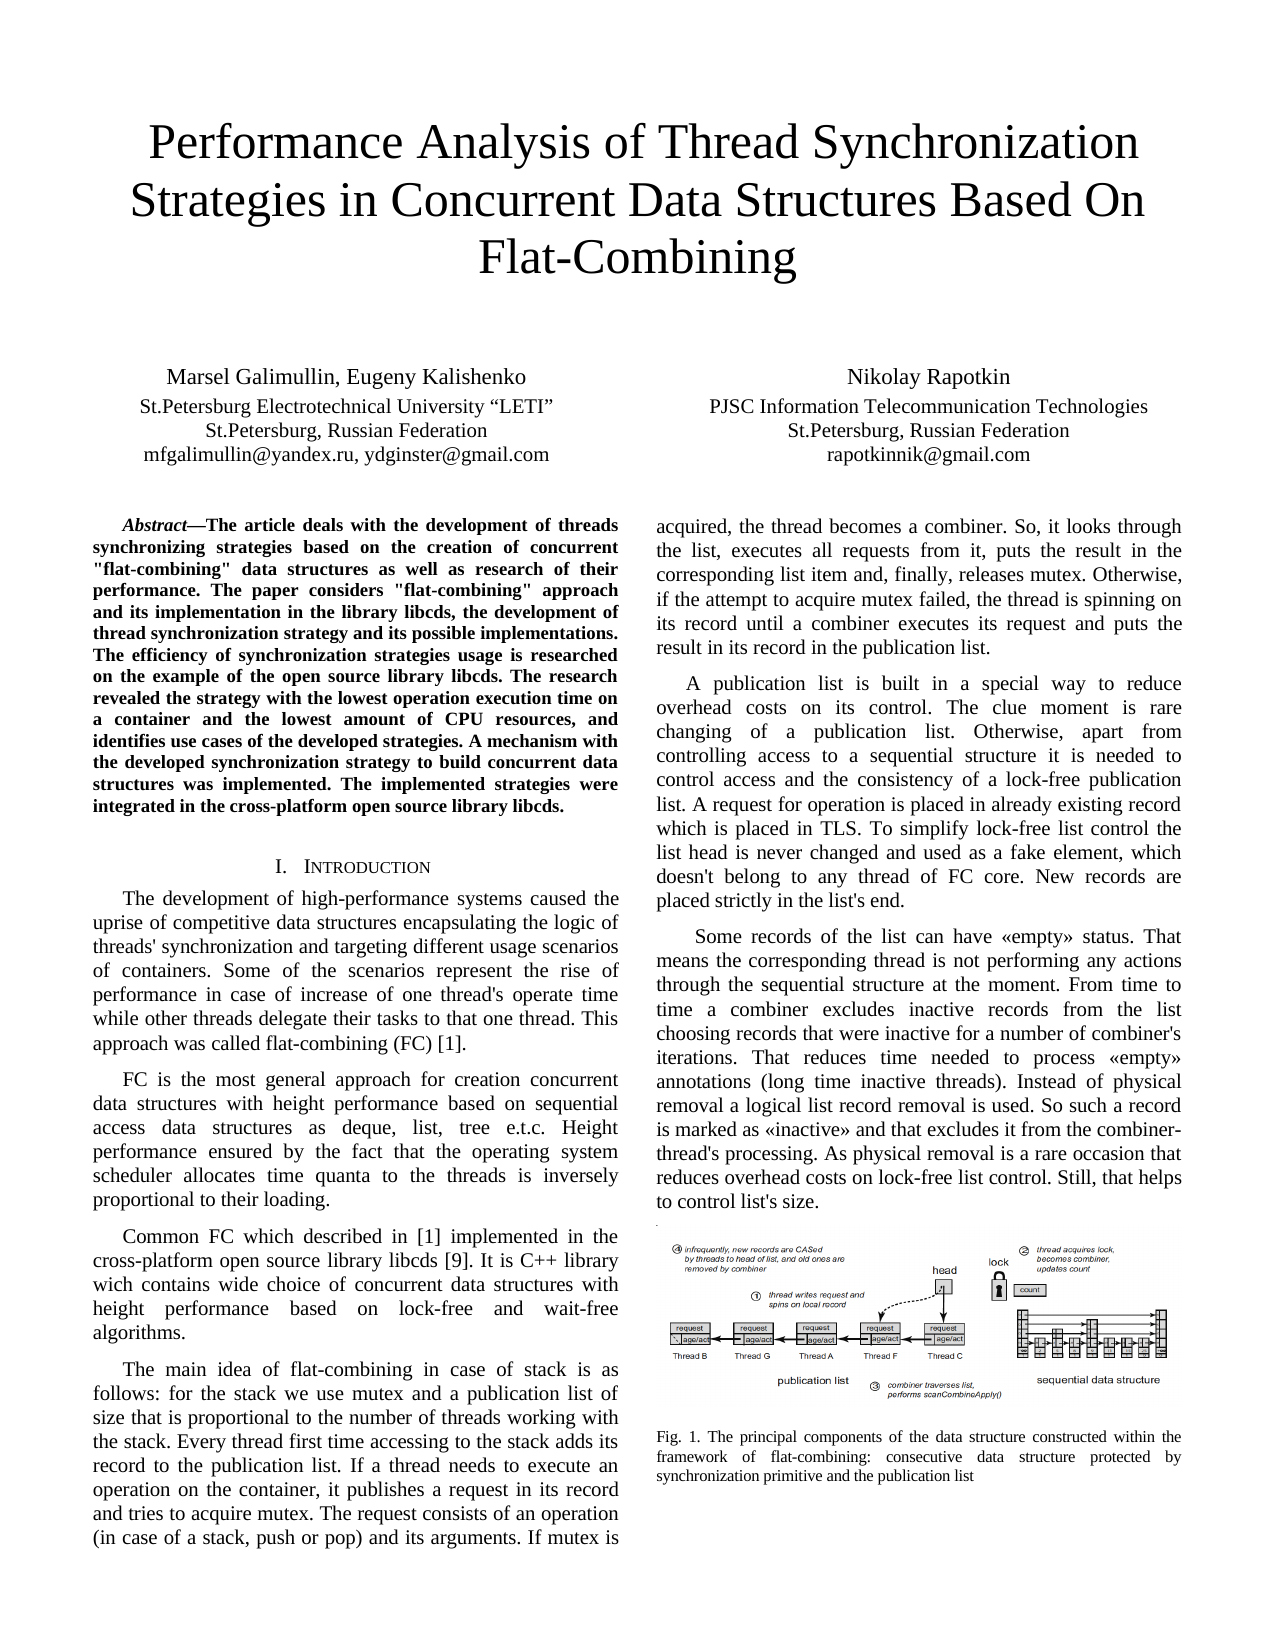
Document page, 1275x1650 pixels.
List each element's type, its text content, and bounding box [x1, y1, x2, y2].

text St.Petersburg, Russian Federation [675, 418, 1182, 442]
text Some records of the list can have «empty» status. That means the corresponding thread is not performing any actions through the sequential structure at the moment. From time to time a combiner excludes inactive records from the list choosing records that were inactive for a number of combiner's iterations. That reduces time needed to process «empty» annotations (long time inactive threads). Instead of physical removal a logical list record removal is used. So such a record is marked as «inactive» and that excludes it from the combiner-thread's processing. As physical removal is a rare occasion that reduces overhead costs on lock-free list control. Still, that helps to control list's size. [656, 924, 1182, 1213]
text A publication list is built in a special way to reduce overhead costs on its control. The clue moment is rare changing of a publication list. Otherwise, apart from controlling access to a sequential structure it is needed to control access and the consistency of a lock-free publication list. A request for operation is placed in already existing record which is placed in TLS. To simplify lock-free list control the list head is never changed and used as a fake element, which doesn't belong to any thread of FC core. New records are placed strictly in the list's end. [656, 671, 1182, 912]
text Common FC which described in [1] implemented in the cross-platform open source library libcds [9]. It is C++ library wich contains wide choice of concurrent data structures with height performance based on lock-free and wait-free algorithms. [93, 1224, 619, 1344]
text FC is the most general approach for creation concurrent data structures with height performance based on sequential access data structures as deque, list, tree e.t.c. Height performance ensured by the fact that the operating system scheduler allocates time quanta to the threads is inversely proportional to their loading. [93, 1067, 619, 1211]
text Abstract—The article deals with the development of threads synchronizing strategies based on the creation of concurrent "flat-combining" data structures as well as research of their performance. The paper considers "flat-combining" approach and its implementation in the library libcds, the development of thread synchronization strategy and its possible implementations. The efficiency of synchronization strategies usage is researched on the example of the open source library libcds. The research revealed the strategy with the lowest operation execution time on a container and the lowest amount of CPU resources, and identifies use cases of the developed strategies. A mechanism with the developed synchronization strategy to build concurrent data structures was implemented. The implemented strategies were integrated in the cross-platform open source library libcds. [93, 514, 619, 816]
text Marsel Galimullin, Eugeny Kalishenko [93, 363, 600, 390]
title Performance Analysis of Thread Synchronization Strategies in Concurrent Data Structures Based On Flat-Combining [93, 112, 1182, 285]
text rapotkinnik@gmail.com [675, 442, 1182, 466]
text St.Petersburg Electrotechnical University “LETI” [93, 394, 600, 418]
text PJSC Information Telecommunication Technologies [675, 394, 1182, 418]
text The development of high-performance systems caused the uprise of competitive data structures encapsulating the logic of threads' synchronization and targeting different usage scenarios of containers. Some of the scenarios represent the rise of performance in case of increase of one thread's operate time while other threads delegate their tasks to that one thread. This approach was called flat-combining (FC) [1]. [93, 886, 619, 1054]
picture [656, 1225, 1183, 1407]
subtitle Introduction [93, 854, 619, 878]
text acquired, the thread becomes a combiner. So, it looks through the list, executes all requests from it, puts the result in the corresponding list item and, finally, releases mutex. Otherwise, if the attempt to acquire mutex failed, the thread is spinning on its record until a combiner executes its request and puts the result in its record in the publication list. [656, 514, 1182, 659]
text St.Petersburg, Russian Federation [93, 418, 600, 442]
text The main idea of flat-combining in case of stack is as follows: for the stack we use mutex and a publication list of size that is proportional to the number of threads working with the stack. Every thread first time accessing to the stack adds its record to the publication list. If a thread needs to execute an operation on the container, it publishes a request in its record and tries to acquire mutex. The request consists of an operation (in case of a stack, push or pop) and its arguments. If mutex is [93, 1357, 619, 1549]
text Fig. 1. The principal components of the data structure constructed within the framework of flat-combining: consecutive data structure protected by synchronization primitive and the publication list [656, 1427, 1182, 1485]
text mfgalimullin@yandex.ru, ydginster@gmail.com [93, 442, 600, 466]
text Nikolay Rapotkin [675, 363, 1182, 390]
